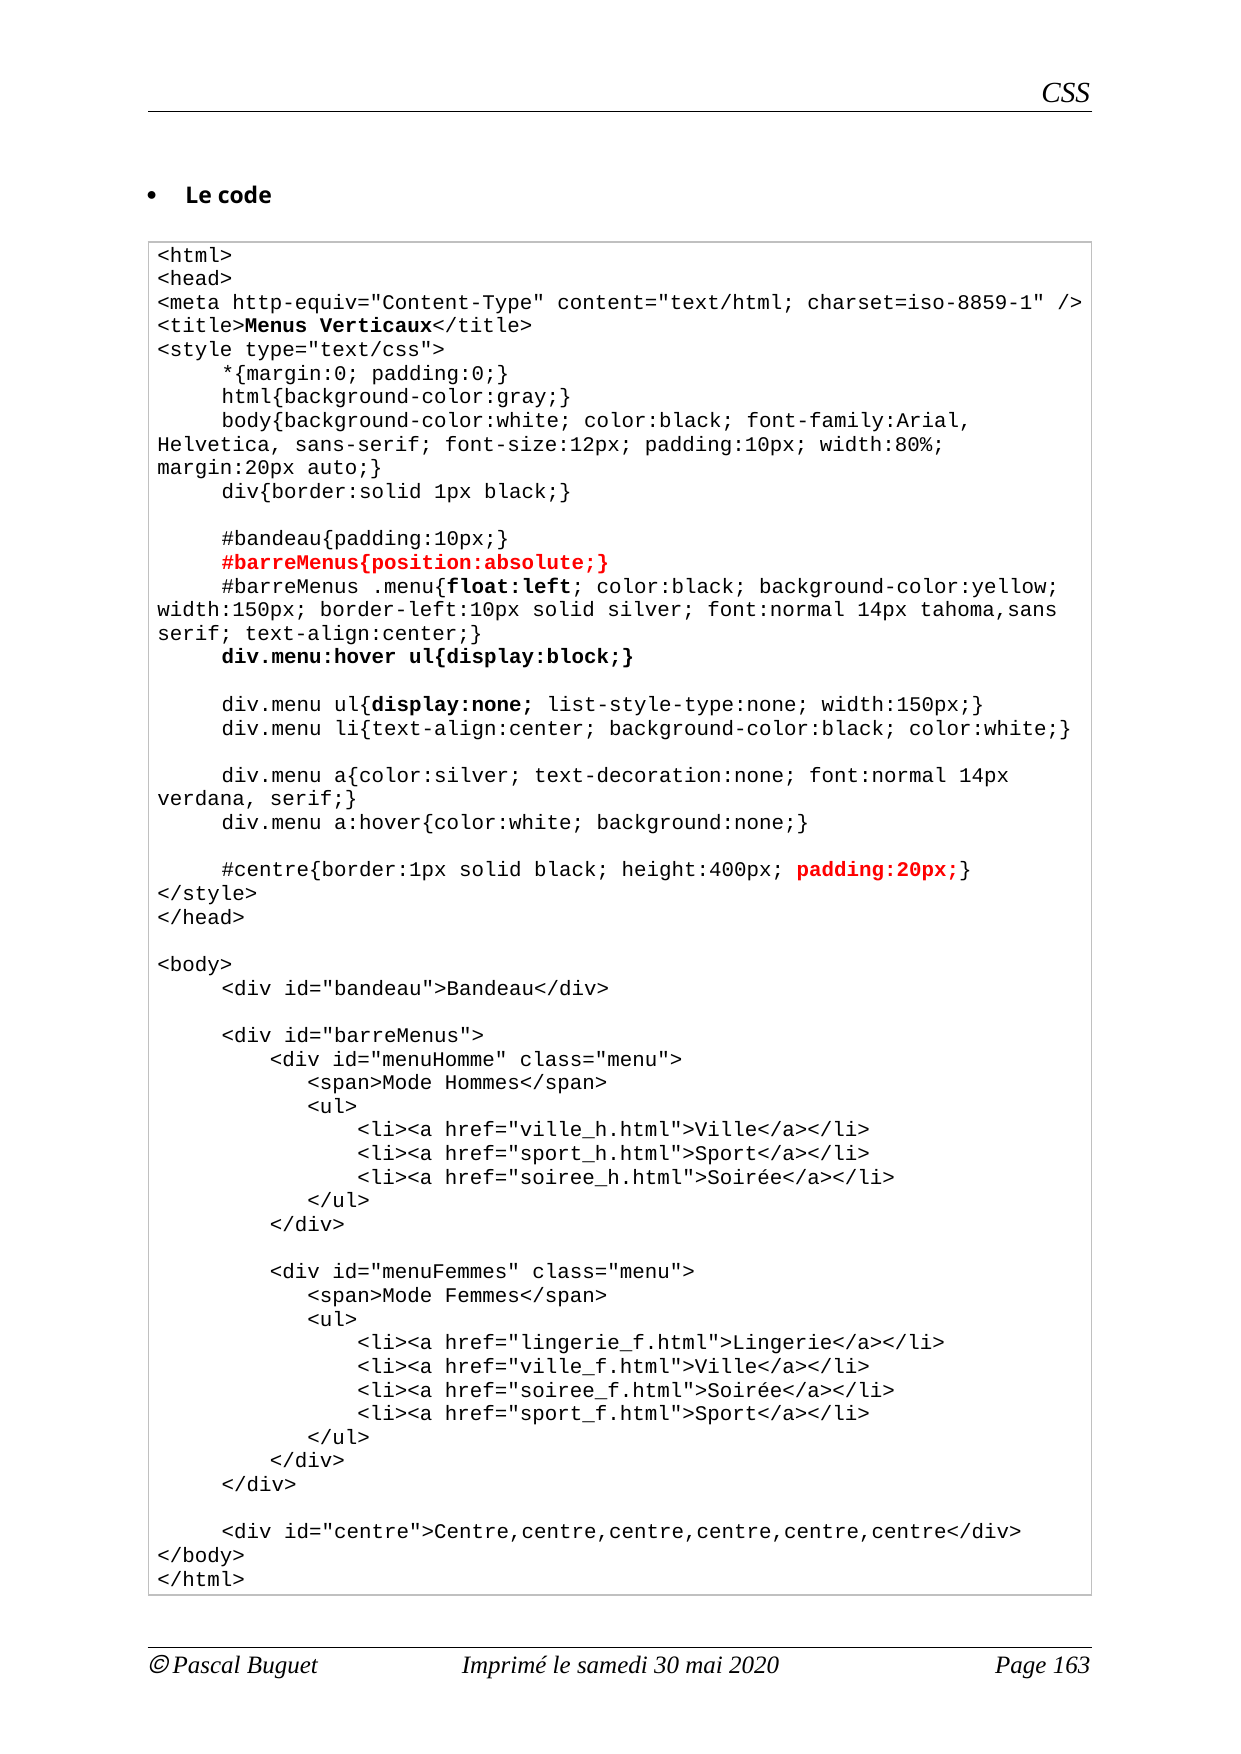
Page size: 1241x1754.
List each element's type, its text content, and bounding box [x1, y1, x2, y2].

text <div id="menuFemmes" class="menu"> [149, 1258, 1091, 1282]
text div.menu:hover ul{display:block;} [149, 643, 1091, 667]
text <span>Mode Femmes</span> [149, 1282, 1091, 1306]
list Le code [148, 179, 1092, 210]
text <ul> [149, 1306, 1091, 1329]
text <li><a href="soiree_h.html">Soirée</a></li> [149, 1164, 1091, 1187]
text </html> [149, 1566, 1091, 1594]
text *{margin:0; padding:0;} [149, 360, 1091, 383]
text <title>Menus Verticaux</title> [149, 312, 1091, 336]
text #bandeau{padding:10px;} [149, 525, 1091, 549]
text #barreMenus .menu{float:left; color:black; background-color:yellow; width:150px; border-left:10px solid silver; font:normal 14px tahoma,sans serif; text-align:center;} [149, 572, 1091, 643]
text div.menu a:hover{color:white; background:none;} [149, 809, 1091, 833]
text <html> [149, 243, 1091, 265]
text <span>Mode Hommes</span> [149, 1069, 1091, 1093]
text <li><a href="ville_h.html">Ville</a></li> [149, 1116, 1091, 1140]
text <div id="barreMenus"> [149, 1022, 1091, 1045]
text </div> [149, 1447, 1091, 1471]
text <div id="menuHomme" class="menu"> [149, 1045, 1091, 1069]
text div.menu li{text-align:center; background-color:black; color:white;} [149, 714, 1091, 738]
text <li><a href="ville_f.html">Ville</a></li> [149, 1353, 1091, 1376]
text </style> [149, 880, 1091, 903]
text <div id="bandeau">Bandeau</div> [149, 974, 1091, 998]
text <li><a href="lingerie_f.html">Lingerie</a></li> [149, 1329, 1091, 1353]
text body{background-color:white; color:black; font-family:Arial, Helvetica, sans-serif; font-size:12px; padding:10px; width:80%; margin:20px auto;} [149, 407, 1091, 478]
text <ul> [149, 1093, 1091, 1116]
text </ul> [149, 1187, 1091, 1211]
text <style type="text/css"> [149, 336, 1091, 360]
text </div> [149, 1471, 1091, 1495]
text </body> [149, 1542, 1091, 1566]
text <head> [149, 265, 1091, 289]
text </div> [149, 1211, 1091, 1234]
text html{background-color:gray;} [149, 383, 1091, 407]
text </head> [149, 903, 1091, 927]
text div{border:solid 1px black;} [149, 478, 1091, 502]
text <div id="centre">Centre,centre,centre,centre,centre,centre</div> [149, 1518, 1091, 1542]
text <li><a href="sport_f.html">Sport</a></li> [149, 1400, 1091, 1424]
text <meta http-equiv="Content-Type" content="text/html; charset=iso-8859-1" /> [149, 289, 1091, 312]
text <li><a href="soiree_f.html">Soirée</a></li> [149, 1376, 1091, 1400]
text div.menu ul{display:none; list-style-type:none; width:150px;} [149, 691, 1091, 714]
text </ul> [149, 1424, 1091, 1447]
text <li><a href="sport_h.html">Sport</a></li> [149, 1140, 1091, 1164]
text <body> [149, 951, 1091, 974]
text #centre{border:1px solid black; height:400px; padding:20px;} [149, 856, 1091, 880]
text #barreMenus{position:absolute;} [149, 549, 1091, 572]
text div.menu a{color:silver; text-decoration:none; font:normal 14px verdana, serif;} [149, 762, 1091, 809]
